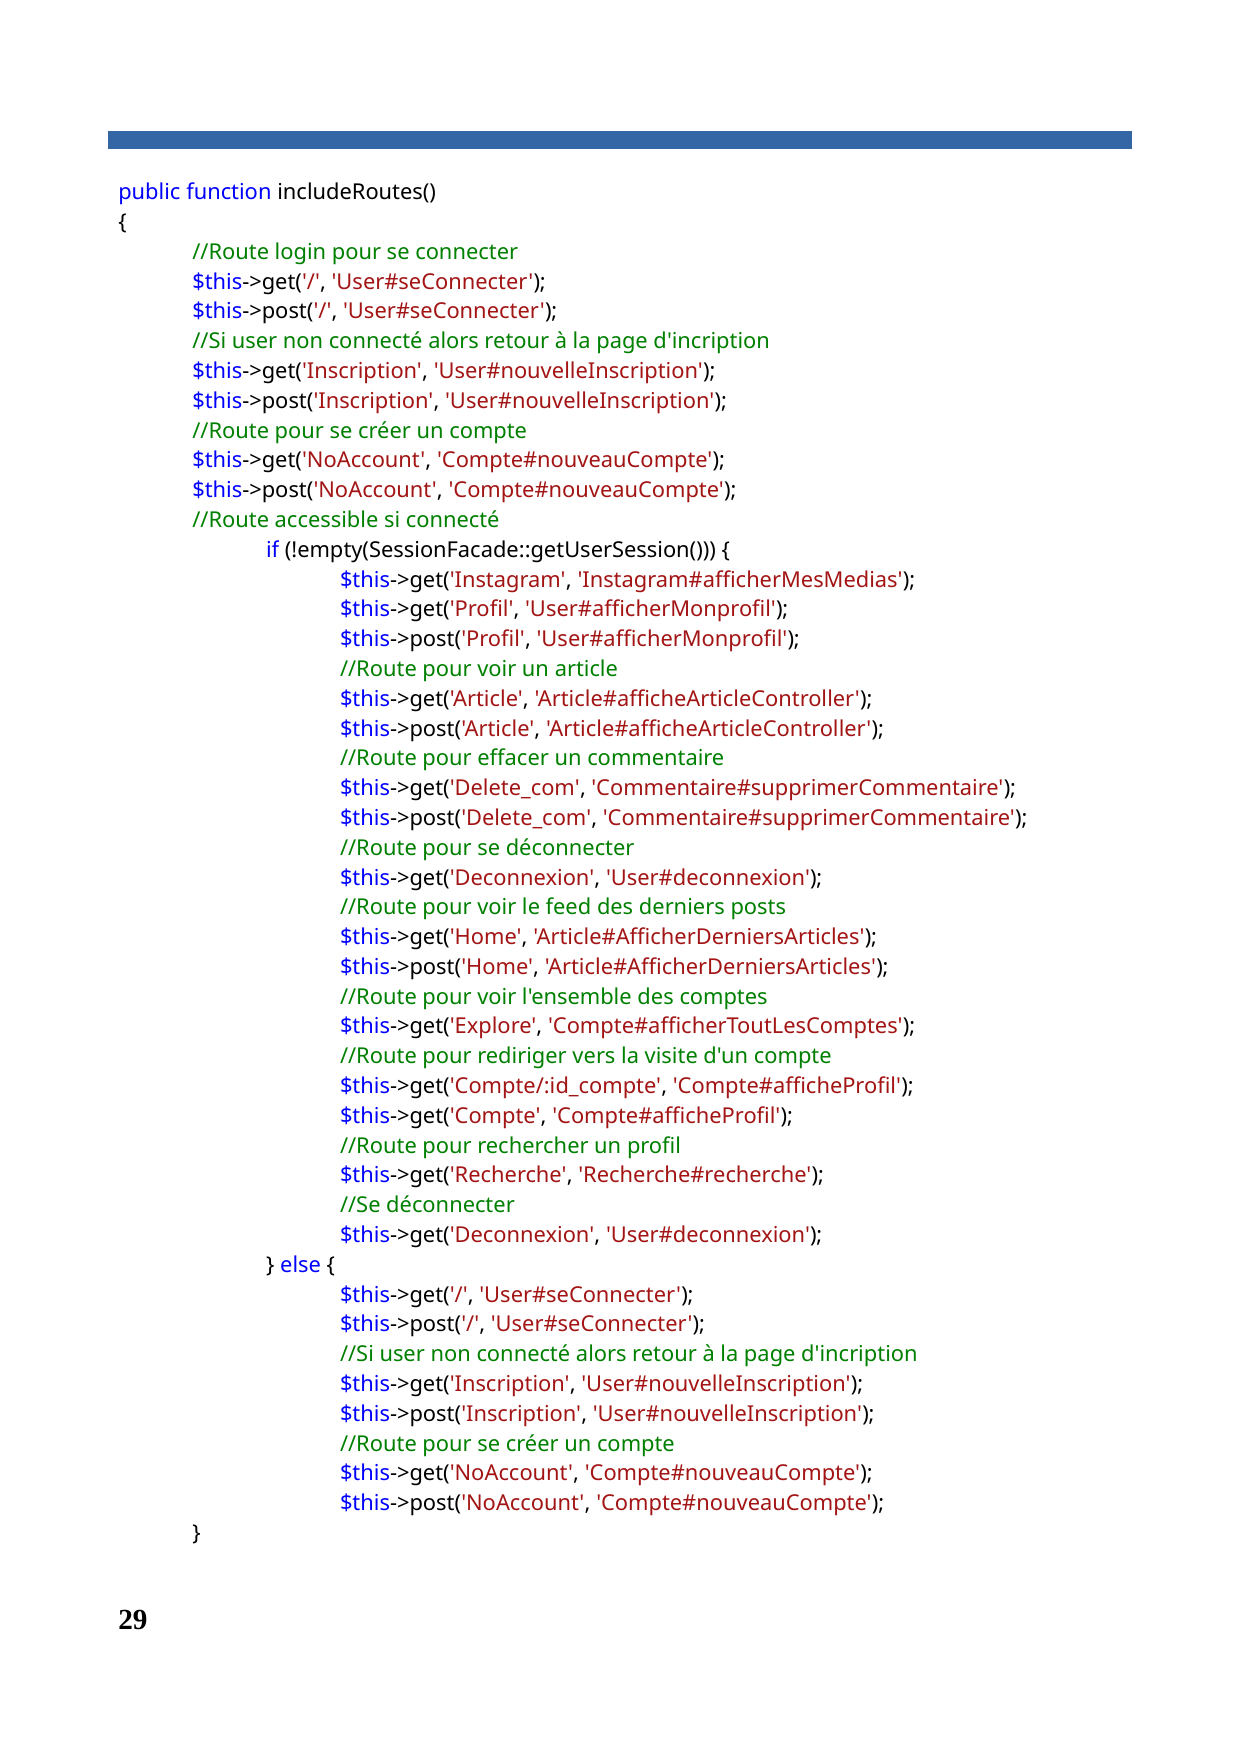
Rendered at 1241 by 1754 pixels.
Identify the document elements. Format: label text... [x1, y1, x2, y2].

text $this->get('NoAccount', 'Compte#nouveauCompte'); [118, 444, 1122, 474]
text $this->post('Delete_com', 'Commentaire#supprimerCommentaire'); [118, 802, 1122, 832]
text $this->post('Profil', 'User#afficherMonprofil'); [118, 623, 1122, 653]
text $this->get('Deconnexion', 'User#deconnexion'); [118, 862, 1122, 891]
text //Route pour effacer un commentaire [118, 742, 1122, 772]
text $this->get('Home', 'Article#AfficherDerniersArticles'); [118, 921, 1122, 951]
text $this->get('Deconnexion', 'User#deconnexion'); [118, 1219, 1122, 1249]
text $this->get('NoAccount', 'Compte#nouveauCompte'); [118, 1457, 1122, 1487]
text $this->post('Inscription', 'User#nouvelleInscription'); [118, 1398, 1122, 1428]
text $this->get('Compte/:id_compte', 'Compte#afficheProfil'); [118, 1070, 1122, 1100]
text $this->post('Article', 'Article#afficheArticleController'); [118, 713, 1122, 742]
text $this->post('Home', 'Article#AfficherDerniersArticles'); [118, 951, 1122, 981]
text //Se déconnecter [118, 1189, 1122, 1219]
text //Route login pour se connecter [118, 236, 1122, 266]
text $this->get('Profil', 'User#afficherMonprofil'); [118, 593, 1122, 623]
text $this->get('Inscription', 'User#nouvelleInscription'); [118, 1368, 1122, 1398]
text //Route pour voir un article [118, 653, 1122, 683]
text $this->post('/', 'User#seConnecter'); [118, 1308, 1122, 1338]
text $this->post('NoAccount', 'Compte#nouveauCompte'); [118, 1487, 1122, 1517]
text { [118, 206, 1122, 236]
text public function includeRoutes() [118, 176, 1122, 206]
text $this->post('NoAccount', 'Compte#nouveauCompte'); [118, 474, 1122, 504]
text //Route pour voir l'ensemble des comptes [118, 981, 1122, 1011]
text if (!empty(SessionFacade::getUserSession())) { [118, 534, 1122, 564]
text //Route pour se créer un compte [118, 1428, 1122, 1457]
text $this->get('Compte', 'Compte#afficheProfil'); [118, 1100, 1122, 1130]
text //Route pour rediriger vers la visite d'un compte [118, 1040, 1122, 1070]
text $this->get('Recherche', 'Recherche#recherche'); [118, 1159, 1122, 1189]
text $this->get('/', 'User#seConnecter'); [118, 266, 1122, 296]
text //Route accessible si connecté [118, 504, 1122, 534]
text $this->get('Explore', 'Compte#afficherToutLesComptes'); [118, 1011, 1122, 1040]
text //Route pour se déconnecter [118, 832, 1122, 862]
text } else { [118, 1249, 1122, 1279]
text $this->get('Inscription', 'User#nouvelleInscription'); [118, 355, 1122, 385]
text $this->get('Instagram', 'Instagram#afficherMesMedias'); [118, 564, 1122, 593]
text } [118, 1517, 1122, 1547]
text $this->post('Inscription', 'User#nouvelleInscription'); [118, 385, 1122, 415]
text $this->get('/', 'User#seConnecter'); [118, 1279, 1122, 1308]
text $this->get('Article', 'Article#afficheArticleController'); [118, 683, 1122, 713]
text //Route pour voir le feed des derniers posts [118, 891, 1122, 921]
text //Si user non connecté alors retour à la page d'incription [118, 325, 1122, 355]
text //Si user non connecté alors retour à la page d'incription [118, 1338, 1122, 1368]
text //Route pour rechercher un profil [118, 1130, 1122, 1159]
text //Route pour se créer un compte [118, 415, 1122, 444]
text $this->post('/', 'User#seConnecter'); [118, 296, 1122, 325]
text $this->get('Delete_com', 'Commentaire#supprimerCommentaire'); [118, 772, 1122, 802]
